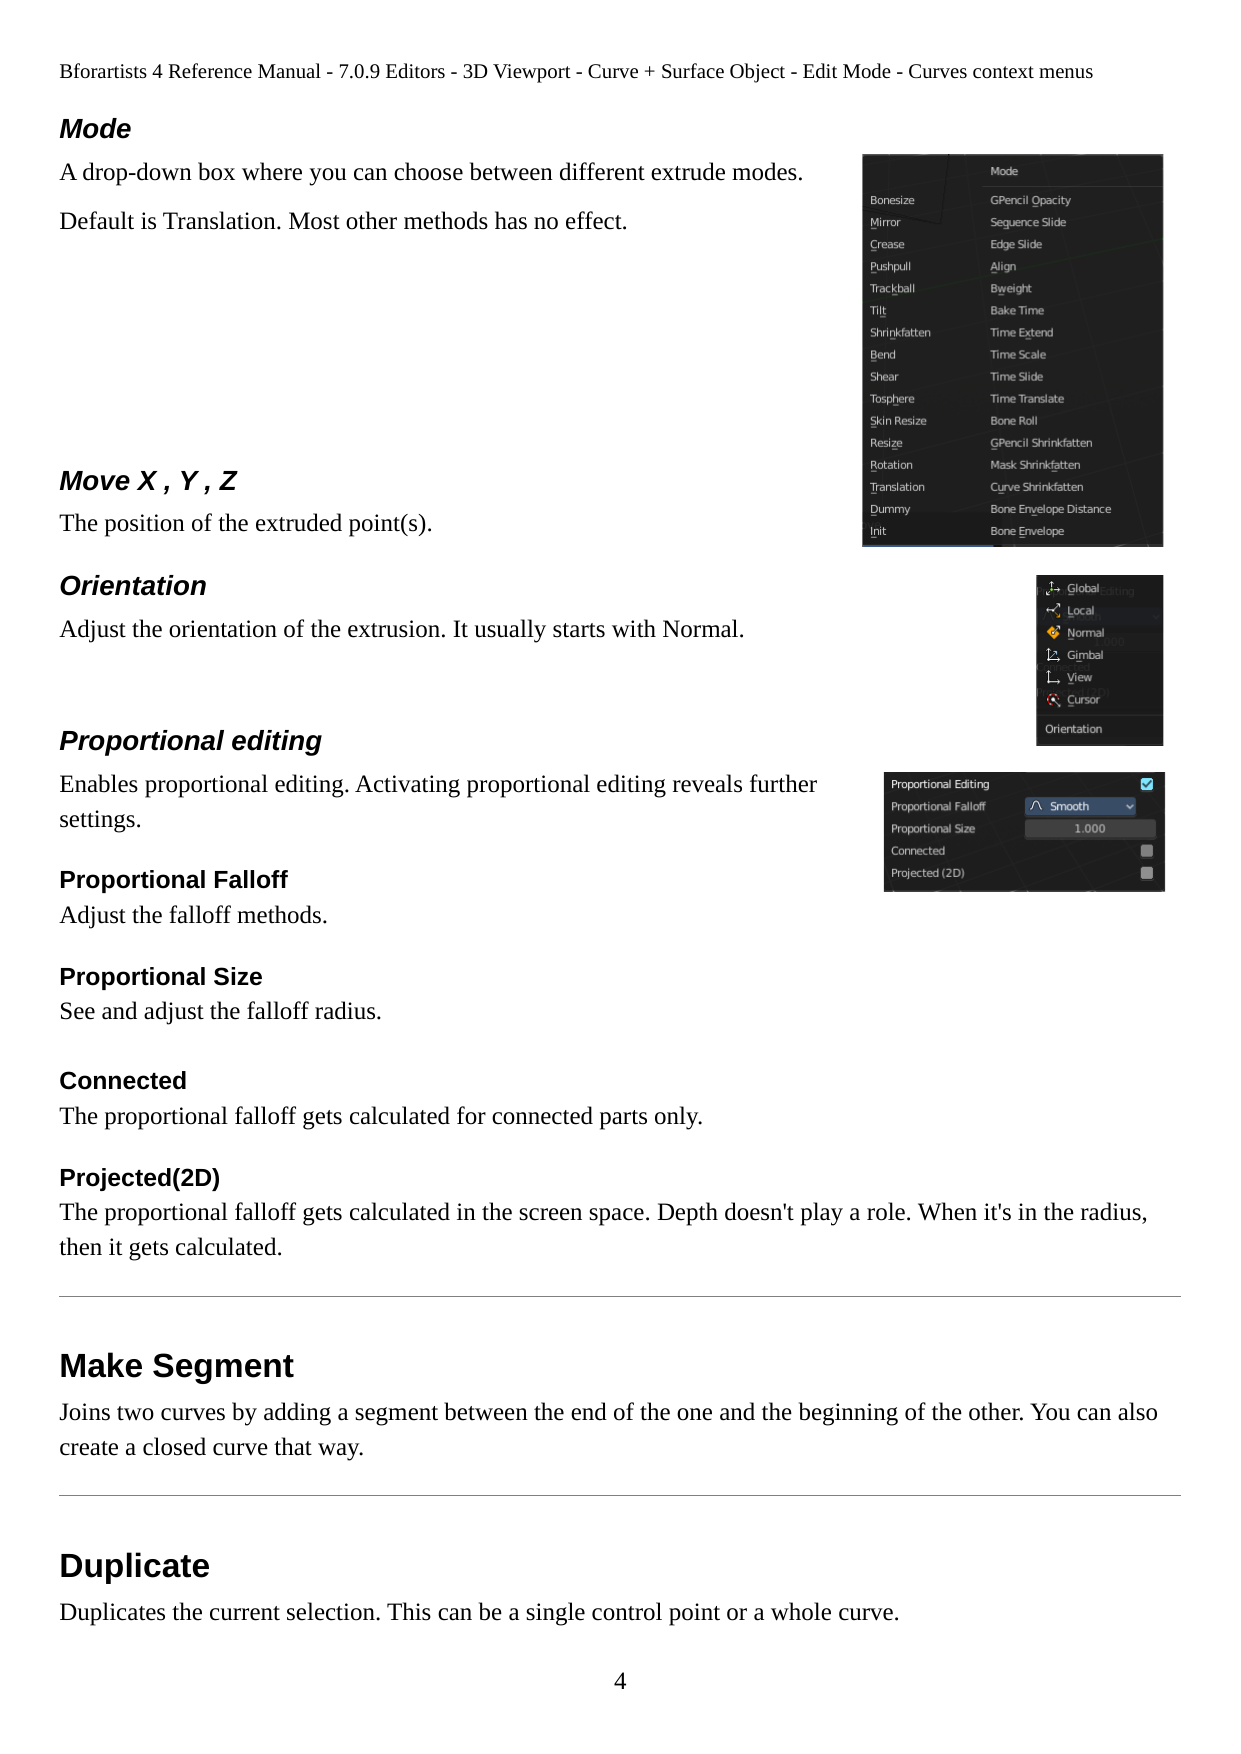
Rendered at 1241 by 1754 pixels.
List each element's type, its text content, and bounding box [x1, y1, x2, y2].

text The position of the extruded point(s). [59, 508, 862, 537]
subtitle Make Segment [59, 1346, 1181, 1385]
subtitle Projected(2D) [59, 1163, 1181, 1191]
text The proportional falloff gets calculated in the screen space. Depth doesn't play a role. When it's in the radius, then it gets calculated. [59, 1197, 1181, 1261]
subtitle Duplicate [59, 1546, 1181, 1584]
subtitle Proportional Size [59, 962, 1181, 990]
text Duplicates the current selection. This can be a single control point or a whole curve. [59, 1597, 1181, 1626]
picture [1036, 575, 1164, 746]
subtitle Proportional Falloff [59, 865, 1181, 894]
text Adjust the orientation of the extrusion. It usually starts with Normal. [59, 614, 1036, 643]
picture [883, 772, 1166, 892]
picture [862, 154, 1164, 547]
subtitle Mode [59, 113, 1181, 144]
subtitle [1164, 464, 1181, 496]
text Joins two curves by adding a segment between the end of the one and the beginning of the other. You can also create a closed curve that way. [59, 1397, 1181, 1460]
subtitle Connected [59, 1066, 1181, 1095]
text The proportional falloff gets calculated for connected parts only. [59, 1101, 1181, 1130]
text Adjust the falloff methods. [59, 900, 1181, 929]
text Enables proportional editing. Activating proportional editing reveals further settings. [59, 769, 1181, 832]
text See and adjust the falloff radius. [59, 996, 1181, 1025]
text A drop-down box where you can choose between different extrude modes. [59, 157, 862, 186]
subtitle Move X , Y , Z [59, 464, 862, 496]
subtitle Proportional editing [59, 725, 1181, 757]
subtitle Orientation [59, 570, 1181, 602]
text Default is Translation. Most other methods has no effect. [59, 206, 862, 235]
